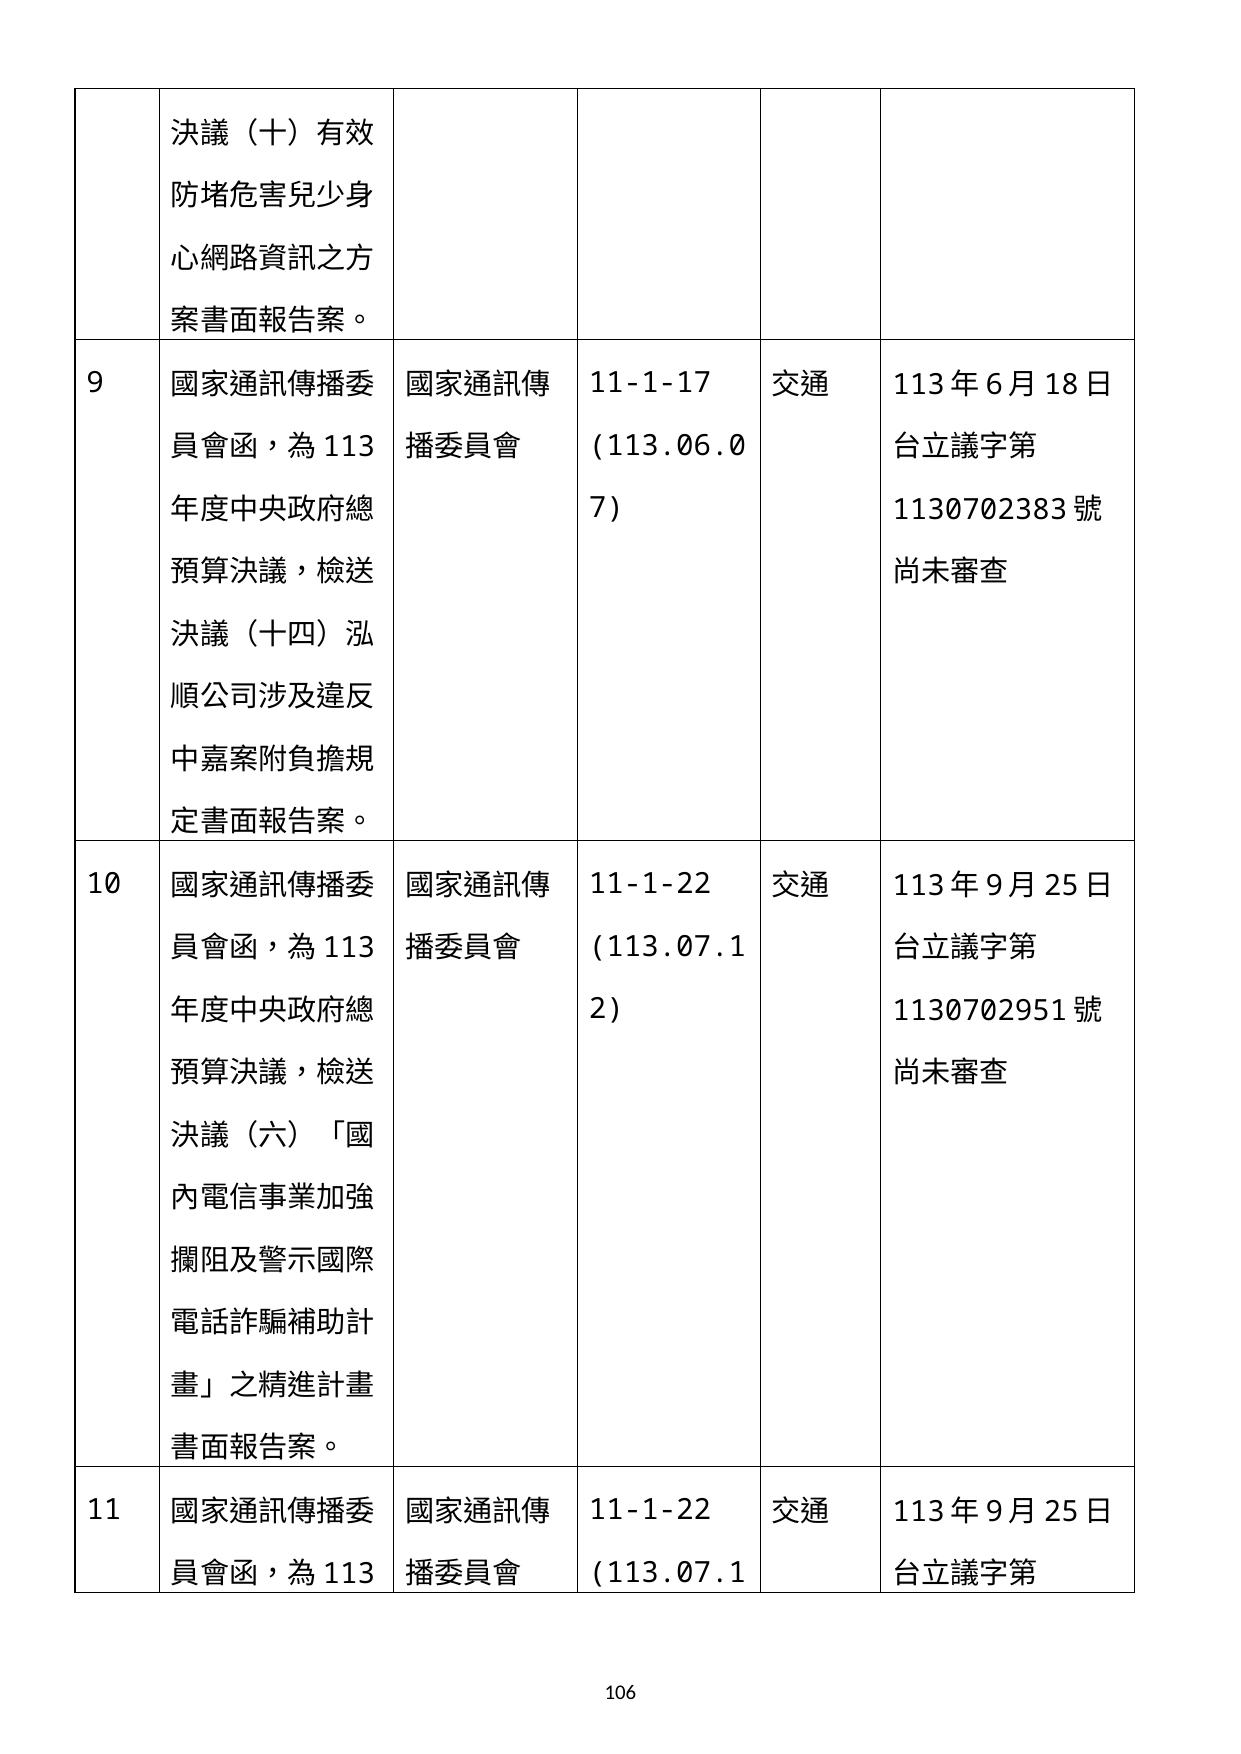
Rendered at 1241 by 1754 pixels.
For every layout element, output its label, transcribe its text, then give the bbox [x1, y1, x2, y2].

table_cell 交通 [761, 841, 880, 1466]
table_cell 10 [76, 841, 159, 1466]
table_cell [761, 89, 880, 339]
table_cell 11-1-17 (113.06.07) [578, 340, 760, 840]
table_cell [394, 89, 577, 339]
table_cell 113年9月25日 台立議字第1130702951號 尚未審查 [881, 841, 1134, 1466]
table_cell 國家通訊傳播委員會函，為113 [160, 1467, 393, 1592]
table_cell 交通 [761, 340, 880, 840]
table_cell 國家通訊傳播委員會 [394, 340, 577, 840]
table_cell 國家通訊傳播委員會 [394, 1467, 577, 1592]
table_cell 11 [76, 1467, 159, 1592]
table_cell 國家通訊傳播委員會函，為113年度中央政府總預算決議，檢送決議（十四）泓順公司涉及違反中嘉案附負擔規定書面報告案。 [160, 340, 393, 840]
table_cell 11-1-22 (113.07.12) [578, 841, 760, 1466]
table_cell 決議（十）有效防堵危害兒少身心網路資訊之方案書面報告案。 [160, 89, 393, 339]
table_cell 國家通訊傳播委員會 [394, 841, 577, 1466]
table_cell 國家通訊傳播委員會函，為113年度中央政府總預算決議，檢送決議（六）「國內電信事業加強攔阻及警示國際電話詐騙補助計畫」之精進計畫書面報告案。 [160, 841, 393, 1466]
table_cell [881, 89, 1134, 339]
table_cell 交通 [761, 1467, 880, 1592]
table_cell 9 [76, 340, 159, 840]
table_cell [76, 89, 159, 339]
table_cell [578, 89, 760, 339]
table_cell 11-1-22 (113.07.1 [578, 1467, 760, 1592]
table_cell 113年9月25日 台立議字第 [881, 1467, 1134, 1592]
table_cell 113年6月18日 台立議字第1130702383號 尚未審查 [881, 340, 1134, 840]
